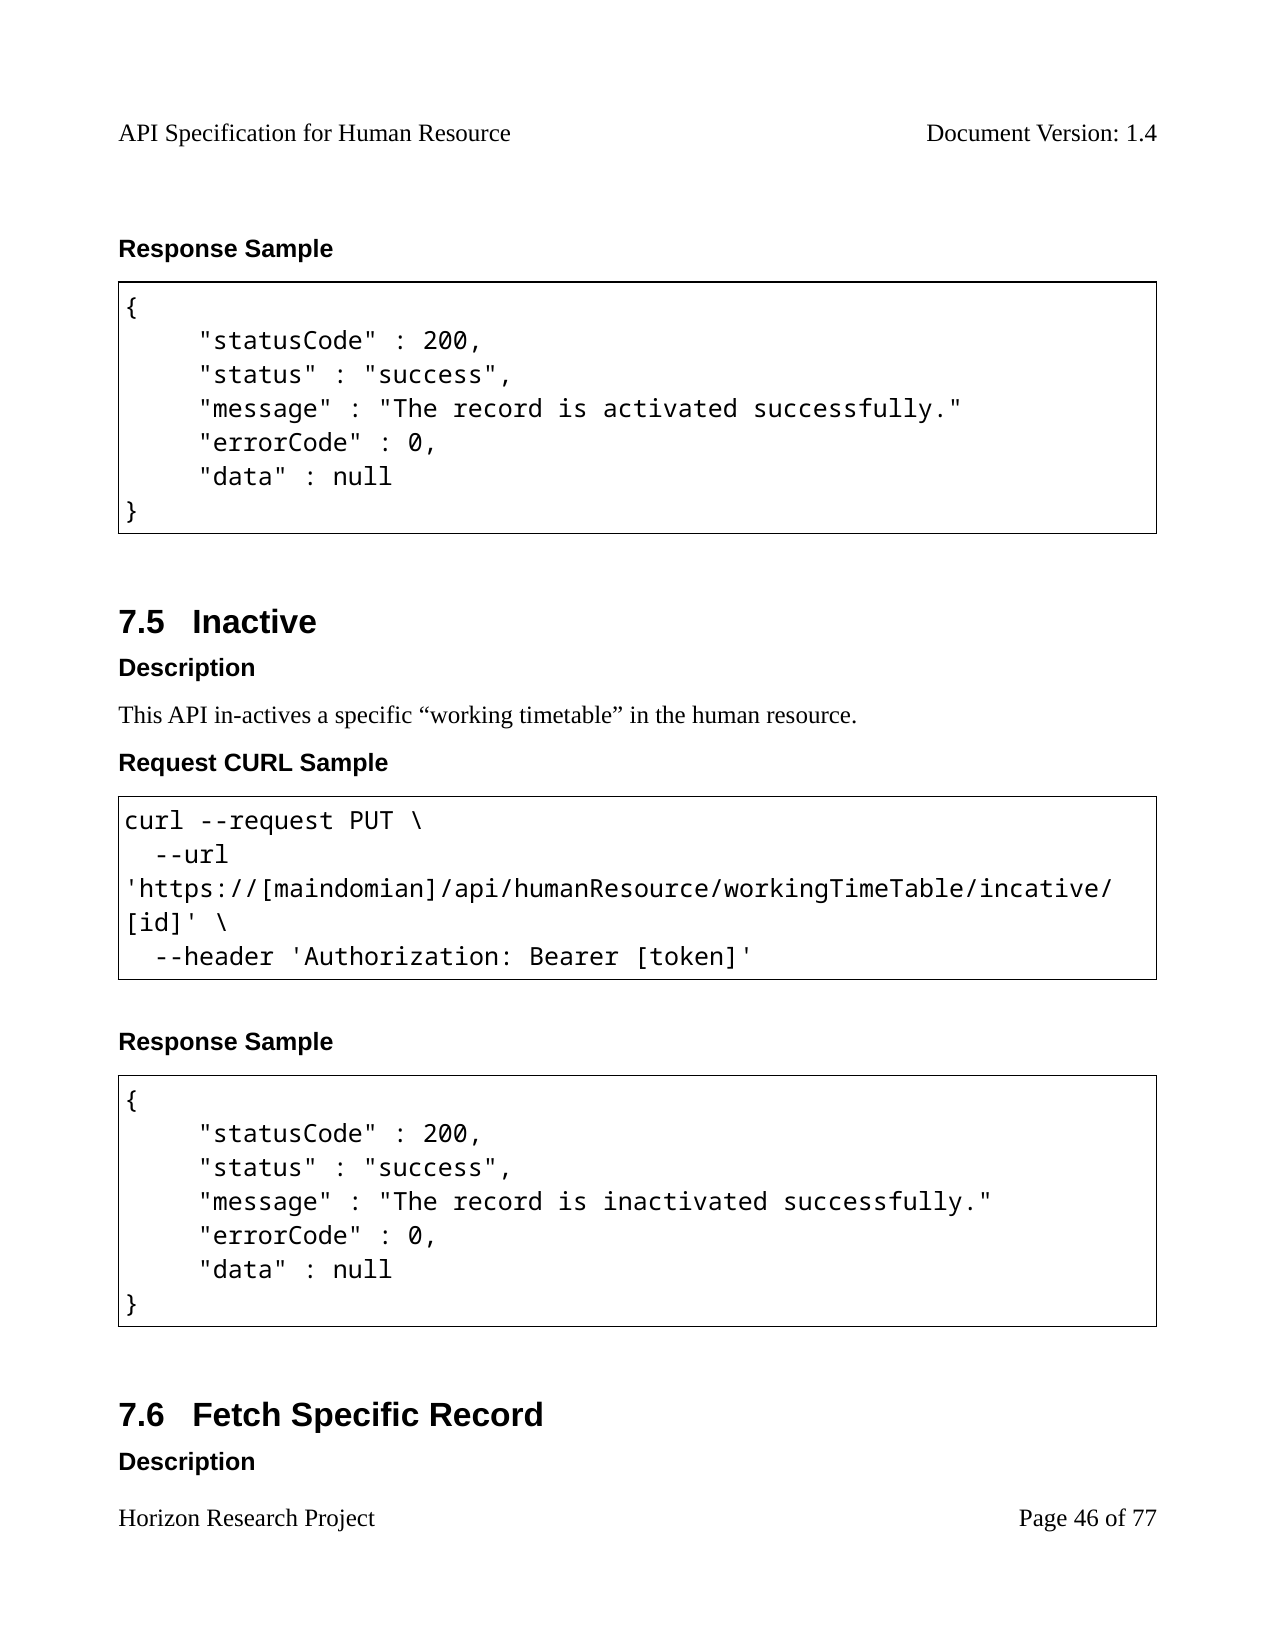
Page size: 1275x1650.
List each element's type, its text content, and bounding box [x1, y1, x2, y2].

text Description [118, 1446, 1157, 1475]
subtitle Fetch Specific Record [118, 1395, 1157, 1434]
table_header { "statusCode" : 200, "status" : "success", "message" : "The record is activated successfully." "errorCode" : 0, "data" : null } [119, 283, 1156, 532]
table_header { "statusCode" : 200, "status" : "success", "message" : "The record is inactivated successfully." "errorCode" : 0, "data" : null } [119, 1076, 1156, 1326]
text Description [118, 653, 1157, 682]
text Request CURL Sample [118, 748, 1157, 777]
text This API in-actives a specific “working timetable” in the human resource. [118, 701, 1157, 729]
text Response Sample [118, 1027, 1157, 1056]
table_header curl --request PUT \ --url 'https://[maindomian]/api/humanResource/workingTimeTable/incative/[id]' \ --header 'Authorization: Bearer [token]' [119, 797, 1156, 979]
subtitle Inactive [118, 602, 1157, 641]
text Response Sample [118, 234, 1157, 263]
